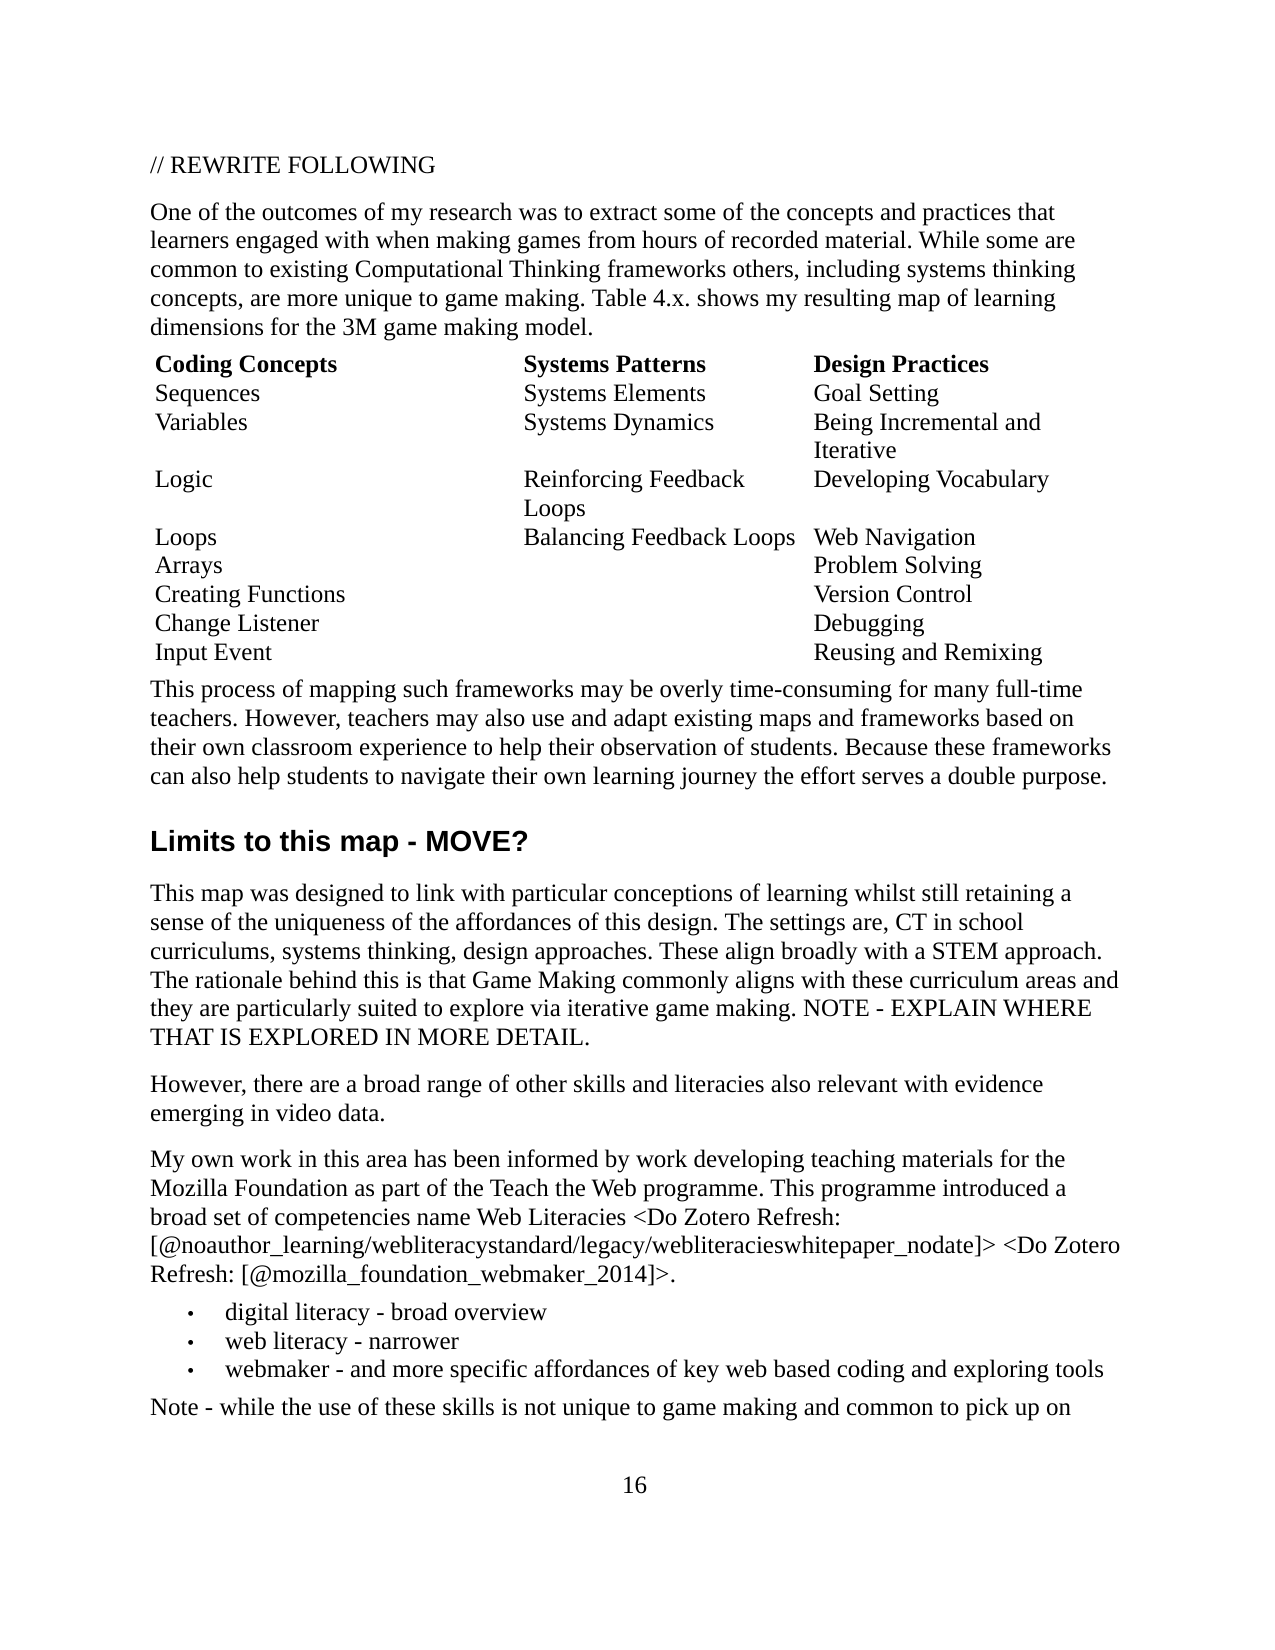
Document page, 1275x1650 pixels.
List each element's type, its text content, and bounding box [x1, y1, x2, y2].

table_cell Logic [150, 464, 519, 522]
text Note - while the use of these skills is not unique to game making and common to pick up on [150, 1392, 1125, 1421]
table_cell Problem Solving [809, 551, 1125, 579]
table_cell Arrays [150, 551, 519, 579]
table_cell [519, 637, 809, 666]
table_cell Developing Vocabulary [809, 464, 1125, 522]
table_cell [519, 608, 809, 637]
table_cell Systems Dynamics [519, 407, 809, 464]
list webmaker - and more specific affordances of key web based coding and exploring tools [187, 1354, 1125, 1383]
text However, there are a broad range of other skills and literacies also relevant with evidence emerging in video data. [150, 1069, 1125, 1126]
table_cell Goal Setting [809, 378, 1125, 407]
table_cell Being Incremental and Iterative [809, 407, 1125, 464]
text This process of mapping such frameworks may be overly time-consuming for many full-time teachers. However, teachers may also use and adapt existing maps and frameworks based on their own classroom experience to help their observation of students. Because these frameworks can also help students to navigate their own learning journey the effort serves a double purpose. [150, 674, 1125, 789]
text My own work in this area has been informed by work developing teaching materials for the Mozilla Foundation as part of the Teach the Web programme. This programme introduced a broad set of competencies name Web Literacies <Do Zotero Refresh: [@noauthor_learning/webliteracystandard/legacy/webliteracieswhitepaper_nodate]> <Do Zotero Refresh: [@mozilla_foundation_webmaker_2014]>. [150, 1144, 1125, 1288]
table_header Coding Concepts [150, 349, 519, 378]
table_cell [519, 579, 809, 608]
table_cell Variables [150, 407, 519, 464]
table_cell Web Navigation [809, 522, 1125, 551]
table_cell Reusing and Remixing [809, 637, 1125, 666]
table_header Design Practices [809, 349, 1125, 378]
text This map was designed to link with particular conceptions of learning whilst still retaining a sense of the uniqueness of the affordances of this design. The settings are, CT in school curriculums, systems thinking, design approaches. These align broadly with a STEM approach. The rationale behind this is that Game Making commonly aligns with these curriculum areas and they are particularly suited to explore via iterative game making. NOTE - EXPLAIN WHERE THAT IS EXPLORED IN MORE DETAIL. [150, 878, 1125, 1051]
text // REWRITE FOLLOWING [150, 150, 1125, 179]
list digital literacy - broad overview [187, 1297, 1125, 1326]
subtitle Limits to this map - MOVE? [150, 823, 1125, 857]
table_cell [519, 551, 809, 579]
text One of the outcomes of my research was to extract some of the concepts and practices that learners engaged with when making games from hours of recorded material. While some are common to existing Computational Thinking frameworks others, including systems thinking concepts, are more unique to game making. Table 4.x. shows my resulting map of learning dimensions for the 3M game making model. [150, 197, 1125, 340]
table_cell Change Listener [150, 608, 519, 637]
table_cell Debugging [809, 608, 1125, 637]
table_header Systems Patterns [519, 349, 809, 378]
table_cell Balancing Feedback Loops [519, 522, 809, 551]
table_cell Systems Elements [519, 378, 809, 407]
list web literacy - narrower [187, 1326, 1125, 1354]
table_cell Creating Functions [150, 579, 519, 608]
table_cell Input Event [150, 637, 519, 666]
table_cell Sequences [150, 378, 519, 407]
table_cell Loops [150, 522, 519, 551]
table_cell Version Control [809, 579, 1125, 608]
table_cell Reinforcing Feedback Loops [519, 464, 809, 522]
